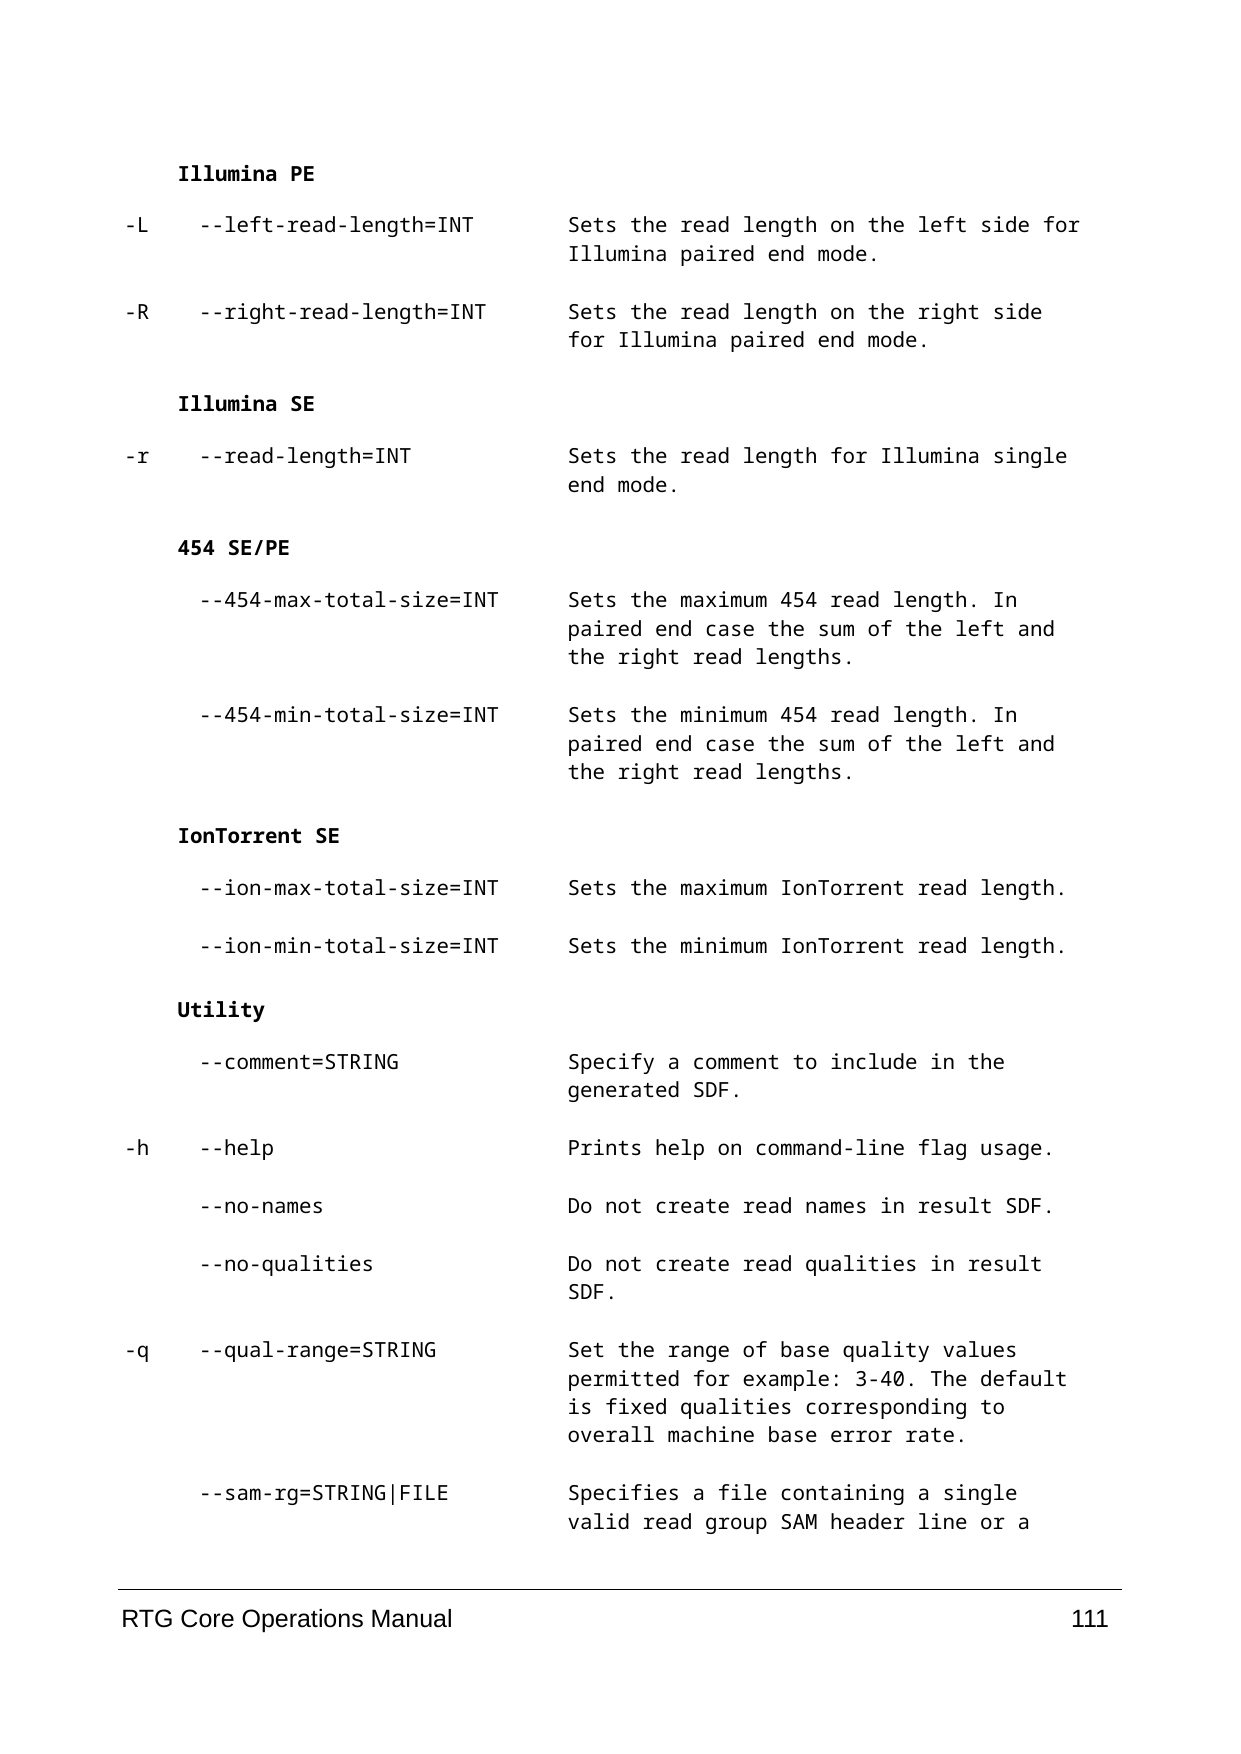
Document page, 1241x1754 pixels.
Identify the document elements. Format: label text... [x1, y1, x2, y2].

table_header Specify a comment to include in the generated SDF. [561, 1035, 1093, 1121]
table_cell Do not create read names in result SDF. [561, 1179, 1093, 1237]
table_cell [118, 689, 193, 803]
table_cell Specifies a file containing a single valid read group SAM header line or a [561, 1467, 1093, 1535]
table_cell -R [118, 285, 193, 372]
table_header [118, 1035, 193, 1121]
table_header Sets the read length on the left side for Illumina paired end mode. [561, 199, 1093, 285]
table_cell -h [118, 1121, 193, 1179]
table_cell [118, 1237, 193, 1323]
table_cell [118, 1179, 193, 1237]
table_cell --help [193, 1121, 561, 1179]
table_cell --sam-rg=STRING|FILE [193, 1467, 561, 1535]
table_header Sets the maximum IonTorrent read length. [561, 861, 1093, 919]
table_cell --454-min-total-size=INT [193, 689, 561, 803]
table_cell --ion-min-total-size=INT [193, 919, 561, 977]
table_header --read-length=INT [193, 430, 561, 516]
text Utility [177, 995, 1122, 1023]
table_cell Do not create read qualities in result SDF. [561, 1237, 1093, 1323]
text IonTorrent SE [177, 821, 1122, 849]
table_header --ion-max-total-size=INT [193, 861, 561, 919]
table_cell Prints help on command-line flag usage. [561, 1121, 1093, 1179]
table_cell --no-names [193, 1179, 561, 1237]
table_header Sets the maximum 454 read length. In paired end case the sum of the left and the right read lengths. [561, 574, 1093, 688]
table_header --left-read-length=INT [193, 199, 561, 285]
table_cell Sets the minimum IonTorrent read length. [561, 919, 1093, 977]
text Illumina SE [177, 389, 1122, 418]
table_cell --no-qualities [193, 1237, 561, 1323]
text 454 SE/PE [177, 533, 1122, 562]
table_header -L [118, 199, 193, 285]
table_cell Sets the read length on the right side for Illumina paired end mode. [561, 285, 1093, 372]
table_cell [118, 919, 193, 977]
table_cell --right-read-length=INT [193, 285, 561, 372]
table_header Sets the read length for Illumina single end mode. [561, 430, 1093, 516]
table_header [118, 861, 193, 919]
table_header --454-max-total-size=INT [193, 574, 561, 688]
table_cell Sets the minimum 454 read length. In paired end case the sum of the left and the right read lengths. [561, 689, 1093, 803]
text Illumina PE [177, 159, 1122, 187]
table_cell -q [118, 1324, 193, 1467]
table_header -r [118, 430, 193, 516]
table_header [118, 574, 193, 688]
table_cell [118, 1467, 193, 1535]
table_cell Set the range of base quality values permitted for example: 3-40. The default is fixed qualities corresponding to overall machine base error rate. [561, 1324, 1093, 1467]
table_header --comment=STRING [193, 1035, 561, 1121]
table_cell --qual-range=STRING [193, 1324, 561, 1467]
